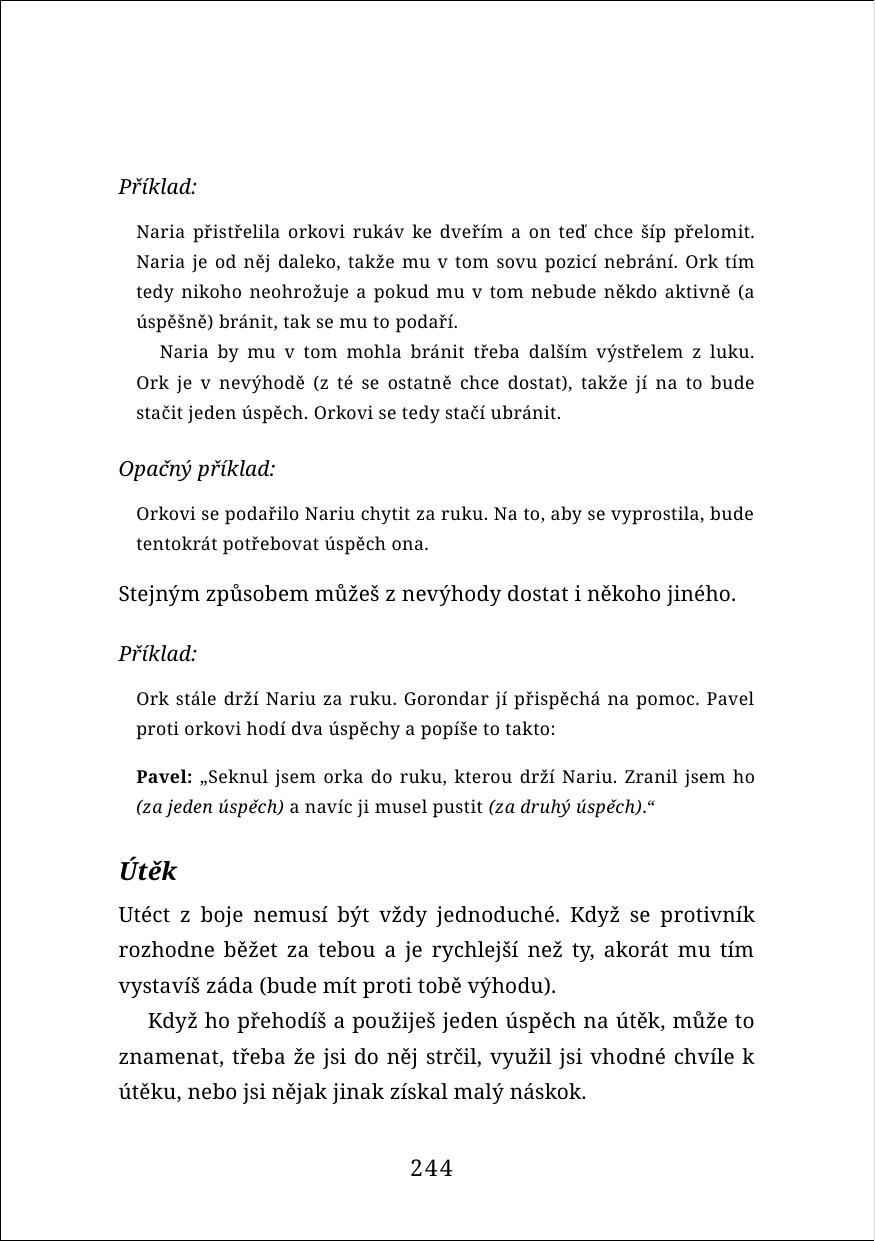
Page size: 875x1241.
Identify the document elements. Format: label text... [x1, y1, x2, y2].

text Ork stále drží Nariu za ruku. Gorondar jí přispěchá na pomoc. Pavel proti orkovi hodí dva úspěchy a popíše to takto: [136, 686, 756, 740]
text Utéct z boje nemusí být vždy jednoduché. Když se protivník rozhodne běžet za tebou a je rychlejší než ty, akorát mu tím vystavíš záda (bude mít proti tobě výhodu). Když ho přehodíš a použiješ jeden úspěch na útěk, může to znamenat, třeba že jsi do něj strčil, využil jsi vhodné chvíle k útěku, nebo jsi nějak jinak získal malý náskok. [118, 900, 756, 1106]
text Naria přistřelila orkovi rukáv ke dveřím a on teď chce šíp přelomit. Naria je od něj daleko, takže mu v tom sovu pozicí nebrání. Ork tím tedy nikoho neohrožuje a pokud mu v tom nebude někdo aktivně (a úspěšně) bránit, tak se mu to podaří. Naria by mu v tom mohla bránit třeba dalším výstřelem z luku. Ork je v nevýhodě (z té se ostatně chce dostat), takže jí na to bude stačit jeden úspěch. Orkovi se tedy stačí ubránit. [136, 219, 756, 424]
text Opačný příklad: [118, 454, 756, 483]
text Příklad: [118, 172, 756, 200]
subtitle Útěk [118, 854, 756, 888]
text Orkovi se podařilo Nariu chytit za ruku. Na to, aby se vyprostila, bude tentokrát potřebovat úspěch ona. [136, 501, 756, 556]
text Stejným způsobem můžeš z nevýhody dostat i někoho jiného. [118, 579, 756, 608]
text Příklad: [118, 639, 756, 667]
text Pavel: „Seknul jsem orka do ruku, kterou drží Nariu. Zranil jsem ho (za jeden úspěch) a navíc ji musel pustit (za druhý úspěch).“ [136, 764, 756, 818]
